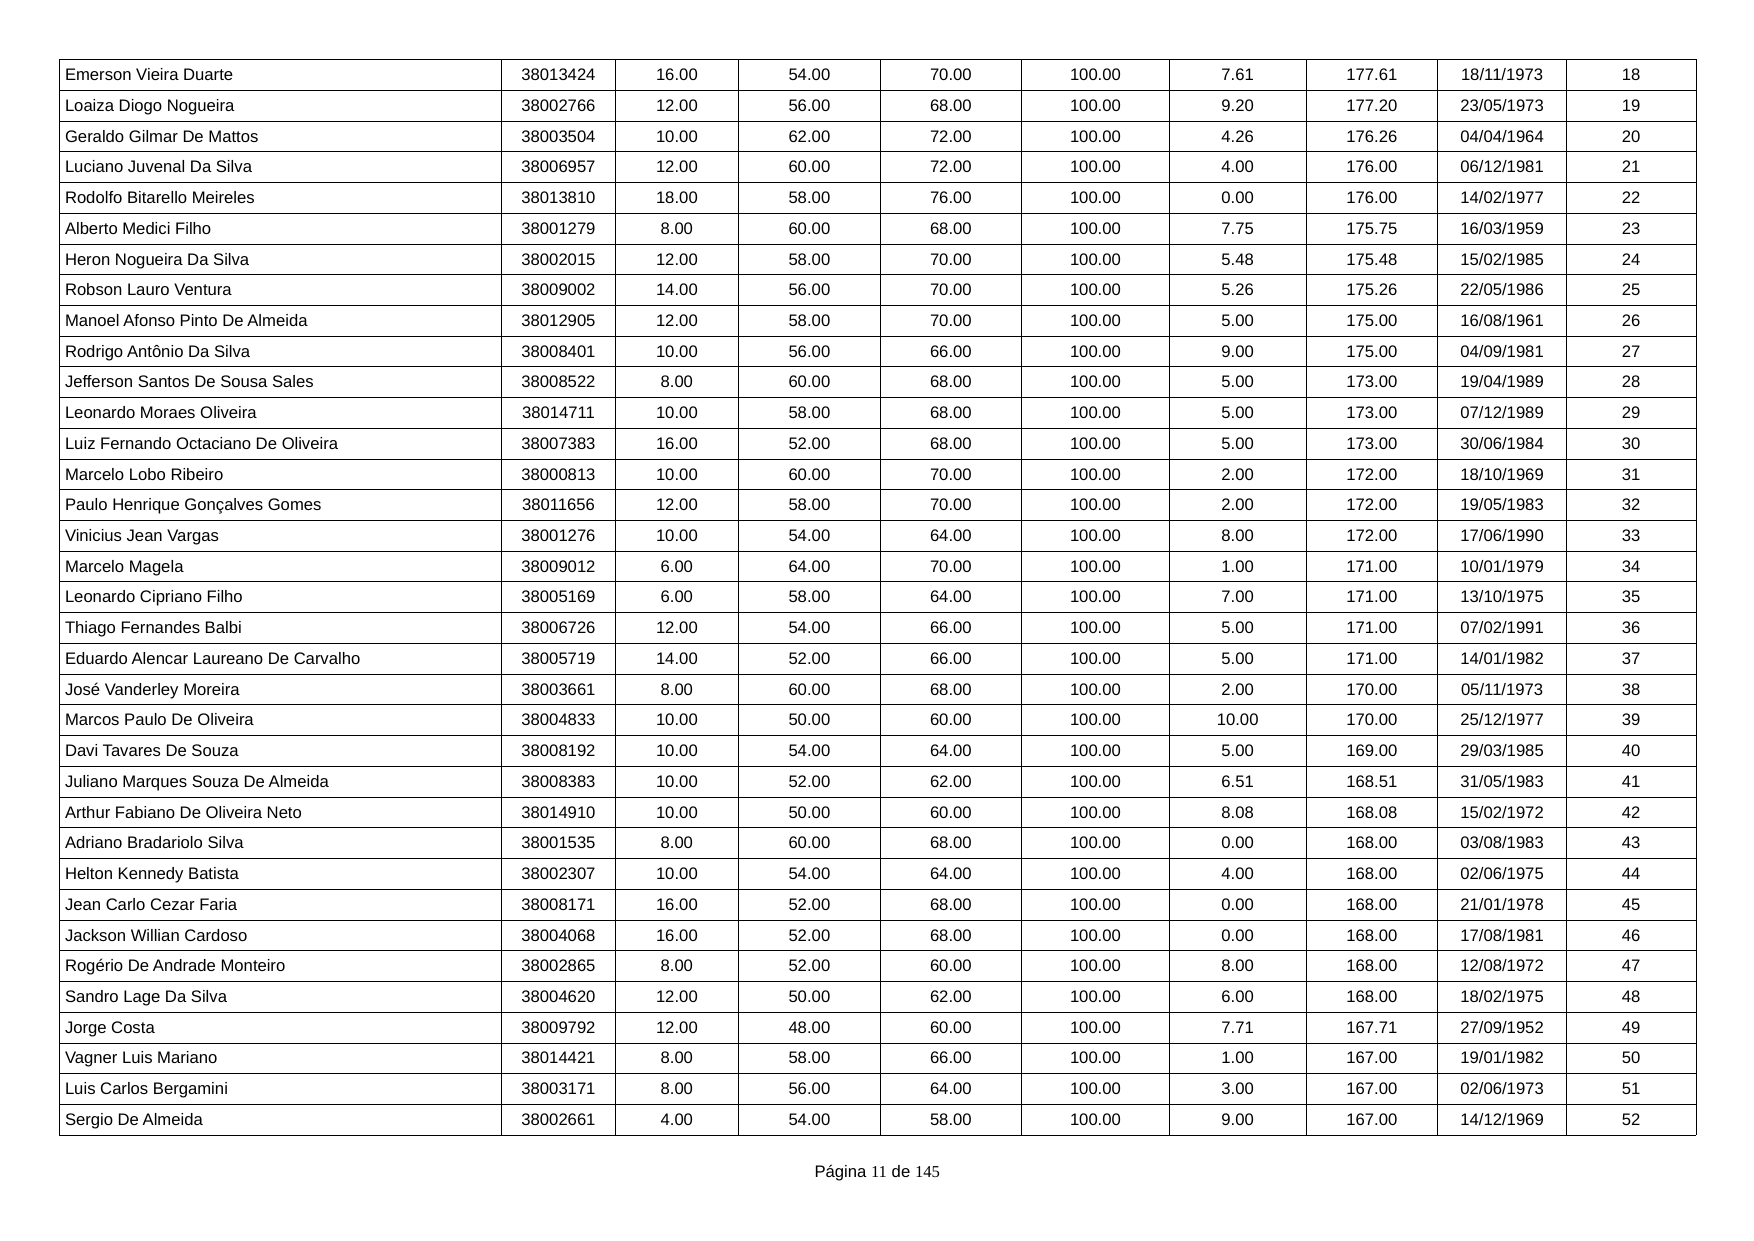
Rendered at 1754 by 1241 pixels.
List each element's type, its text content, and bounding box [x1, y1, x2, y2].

table_cell 72.00 [881, 152, 1021, 182]
table_cell 100.00 [1022, 1074, 1169, 1104]
table_cell 100.00 [1022, 337, 1169, 366]
table_cell 172.00 [1307, 490, 1437, 520]
table_cell 34 [1567, 552, 1696, 581]
table_cell 100.00 [1022, 152, 1169, 182]
table_cell 10.00 [616, 798, 738, 827]
table_cell 60.00 [739, 367, 880, 397]
table_cell 42 [1567, 798, 1696, 827]
table_cell 50 [1567, 1044, 1696, 1073]
table_cell 168.00 [1307, 890, 1437, 919]
table_cell 175.00 [1307, 337, 1437, 366]
table_cell 8.00 [1170, 521, 1306, 551]
table_cell 16.00 [616, 890, 738, 919]
table_cell 100.00 [1022, 921, 1169, 950]
table_cell 169.00 [1307, 736, 1437, 766]
table_cell Luis Carlos Bergamini [60, 1074, 501, 1104]
table_cell 27/09/1952 [1438, 1013, 1566, 1042]
table_cell 1.00 [1170, 1044, 1306, 1073]
table_cell 60.00 [881, 705, 1021, 735]
table_cell 176.00 [1307, 152, 1437, 182]
table_cell 64.00 [739, 552, 880, 581]
table_cell 167.71 [1307, 1013, 1437, 1042]
table_cell 168.00 [1307, 951, 1437, 981]
table_cell 52.00 [739, 767, 880, 797]
table_cell 100.00 [1022, 582, 1169, 612]
table_cell Marcelo Lobo Ribeiro [60, 460, 501, 489]
table_cell 100.00 [1022, 306, 1169, 336]
table_cell 9.00 [1170, 1105, 1306, 1134]
table_cell 100.00 [1022, 890, 1169, 919]
table_cell 56.00 [739, 275, 880, 305]
table_cell 17/06/1990 [1438, 521, 1566, 551]
table_cell 20 [1567, 122, 1696, 151]
table_cell 168.00 [1307, 921, 1437, 950]
table_cell 13/10/1975 [1438, 582, 1566, 612]
table_cell 175.00 [1307, 306, 1437, 336]
table_cell 100.00 [1022, 60, 1169, 90]
table_cell Geraldo Gilmar De Mattos [60, 122, 501, 151]
table_cell 100.00 [1022, 736, 1169, 766]
table_cell Adriano Bradariolo Silva [60, 828, 501, 858]
table_cell 10.00 [616, 521, 738, 551]
table_cell 54.00 [739, 521, 880, 551]
table_cell 8.00 [616, 1044, 738, 1073]
table_cell 38004833 [502, 705, 615, 735]
table_cell 38006957 [502, 152, 615, 182]
table_cell 23/05/1973 [1438, 91, 1566, 121]
table_cell 38003504 [502, 122, 615, 151]
table_cell 10.00 [616, 736, 738, 766]
table_cell 167.00 [1307, 1105, 1437, 1134]
table_cell 07/02/1991 [1438, 613, 1566, 643]
table_cell 10.00 [1170, 705, 1306, 735]
table_cell 38014711 [502, 398, 615, 428]
table_cell 6.00 [616, 582, 738, 612]
table_cell 38008383 [502, 767, 615, 797]
table_cell 12.00 [616, 245, 738, 274]
table_cell 6.00 [616, 552, 738, 581]
table_cell 100.00 [1022, 1044, 1169, 1073]
table_cell 38009002 [502, 275, 615, 305]
table_cell Sandro Lage Da Silva [60, 982, 501, 1012]
table_cell Vagner Luis Mariano [60, 1044, 501, 1073]
table_cell 19/04/1989 [1438, 367, 1566, 397]
table_cell 100.00 [1022, 552, 1169, 581]
table_cell 54.00 [739, 736, 880, 766]
table_cell 14/12/1969 [1438, 1105, 1566, 1134]
table_cell 177.61 [1307, 60, 1437, 90]
table_cell 45 [1567, 890, 1696, 919]
table_cell 38002865 [502, 951, 615, 981]
table_cell 38001279 [502, 214, 615, 243]
table_cell 46 [1567, 921, 1696, 950]
table_cell 100.00 [1022, 122, 1169, 151]
table_cell 100.00 [1022, 521, 1169, 551]
table_cell 31 [1567, 460, 1696, 489]
table_cell Rodolfo Bitarello Meireles [60, 183, 501, 213]
table_cell 100.00 [1022, 214, 1169, 243]
table_cell 1.00 [1170, 552, 1306, 581]
table_cell 173.00 [1307, 429, 1437, 458]
table_cell 64.00 [881, 859, 1021, 889]
table_cell 5.00 [1170, 644, 1306, 674]
table_cell 49 [1567, 1013, 1696, 1042]
table_cell José Vanderley Moreira [60, 675, 501, 704]
table_cell 28 [1567, 367, 1696, 397]
table_cell 76.00 [881, 183, 1021, 213]
table_cell 38008522 [502, 367, 615, 397]
table_cell 22/05/1986 [1438, 275, 1566, 305]
table_cell 38000813 [502, 460, 615, 489]
table_cell 38005169 [502, 582, 615, 612]
table_cell 06/12/1981 [1438, 152, 1566, 182]
table_cell 5.48 [1170, 245, 1306, 274]
table_cell 02/06/1975 [1438, 859, 1566, 889]
table_cell Jorge Costa [60, 1013, 501, 1042]
table_cell 170.00 [1307, 675, 1437, 704]
table_cell 10.00 [616, 122, 738, 151]
table_cell 54.00 [739, 613, 880, 643]
table_cell 18 [1567, 60, 1696, 90]
table_cell 68.00 [881, 91, 1021, 121]
table_cell 14/01/1982 [1438, 644, 1566, 674]
table_cell 171.00 [1307, 613, 1437, 643]
table_cell 8.08 [1170, 798, 1306, 827]
table_cell 68.00 [881, 675, 1021, 704]
table_cell 16/08/1961 [1438, 306, 1566, 336]
table_cell Rogério De Andrade Monteiro [60, 951, 501, 981]
table_cell 100.00 [1022, 183, 1169, 213]
table_cell 10.00 [616, 337, 738, 366]
table_cell 70.00 [881, 245, 1021, 274]
table_cell 100.00 [1022, 675, 1169, 704]
table_cell 4.00 [1170, 152, 1306, 182]
table_cell Vinicius Jean Vargas [60, 521, 501, 551]
table_cell 68.00 [881, 398, 1021, 428]
table_cell 23 [1567, 214, 1696, 243]
table_cell Paulo Henrique Gonçalves Gomes [60, 490, 501, 520]
table_cell 16.00 [616, 429, 738, 458]
table_cell 38009792 [502, 1013, 615, 1042]
table_cell Sergio De Almeida [60, 1105, 501, 1134]
table_cell 12.00 [616, 1013, 738, 1042]
table_cell 10.00 [616, 859, 738, 889]
table_cell 6.51 [1170, 767, 1306, 797]
table_cell 21/01/1978 [1438, 890, 1566, 919]
table_cell Manoel Afonso Pinto De Almeida [60, 306, 501, 336]
table_cell 50.00 [739, 798, 880, 827]
table_cell 38007383 [502, 429, 615, 458]
table_cell 38008171 [502, 890, 615, 919]
table_cell 38001535 [502, 828, 615, 858]
table_cell 19 [1567, 91, 1696, 121]
table_cell 58.00 [739, 582, 880, 612]
table_cell 19/05/1983 [1438, 490, 1566, 520]
table_cell 172.00 [1307, 460, 1437, 489]
table_cell 12.00 [616, 152, 738, 182]
table_cell 04/04/1964 [1438, 122, 1566, 151]
table_cell 100.00 [1022, 398, 1169, 428]
table_cell 48.00 [739, 1013, 880, 1042]
table_cell 175.75 [1307, 214, 1437, 243]
table_cell 100.00 [1022, 429, 1169, 458]
table_cell 38014421 [502, 1044, 615, 1073]
table_cell 54.00 [739, 1105, 880, 1134]
table_cell 38014910 [502, 798, 615, 827]
table_cell 70.00 [881, 60, 1021, 90]
table_cell 7.00 [1170, 582, 1306, 612]
table_cell 38004620 [502, 982, 615, 1012]
table_cell 18/10/1969 [1438, 460, 1566, 489]
table_cell 0.00 [1170, 890, 1306, 919]
table_cell 5.00 [1170, 429, 1306, 458]
table_cell 68.00 [881, 921, 1021, 950]
table_cell 100.00 [1022, 490, 1169, 520]
table_cell 9.00 [1170, 337, 1306, 366]
table_cell 7.75 [1170, 214, 1306, 243]
table_cell 170.00 [1307, 705, 1437, 735]
table_cell 12.00 [616, 613, 738, 643]
table_cell 64.00 [881, 521, 1021, 551]
table_cell Emerson Vieira Duarte [60, 60, 501, 90]
table_cell 38004068 [502, 921, 615, 950]
table_cell 29/03/1985 [1438, 736, 1566, 766]
table_cell 38002661 [502, 1105, 615, 1134]
table_cell 58.00 [739, 306, 880, 336]
table_cell Jean Carlo Cezar Faria [60, 890, 501, 919]
table_cell 17/08/1981 [1438, 921, 1566, 950]
table_cell 68.00 [881, 828, 1021, 858]
table_cell Leonardo Cipriano Filho [60, 582, 501, 612]
table_cell 68.00 [881, 214, 1021, 243]
table_cell 100.00 [1022, 982, 1169, 1012]
table_cell 52.00 [739, 921, 880, 950]
table_cell 70.00 [881, 552, 1021, 581]
table_cell Helton Kennedy Batista [60, 859, 501, 889]
table_cell 48 [1567, 982, 1696, 1012]
table_cell Marcelo Magela [60, 552, 501, 581]
table_cell 52.00 [739, 951, 880, 981]
table_cell 52.00 [739, 429, 880, 458]
table_cell 10/01/1979 [1438, 552, 1566, 581]
table_cell Leonardo Moraes Oliveira [60, 398, 501, 428]
table_cell 50.00 [739, 705, 880, 735]
table_cell 38002015 [502, 245, 615, 274]
table_cell Davi Tavares De Souza [60, 736, 501, 766]
table_cell 58.00 [881, 1105, 1021, 1134]
table_cell 37 [1567, 644, 1696, 674]
table_cell 24 [1567, 245, 1696, 274]
table_cell 58.00 [739, 245, 880, 274]
table_cell 64.00 [881, 736, 1021, 766]
table_cell 9.20 [1170, 91, 1306, 121]
table_cell 4.26 [1170, 122, 1306, 151]
table_cell 168.00 [1307, 982, 1437, 1012]
table_cell 68.00 [881, 429, 1021, 458]
table_cell 6.00 [1170, 982, 1306, 1012]
table_cell 8.00 [616, 675, 738, 704]
table_cell 7.71 [1170, 1013, 1306, 1042]
table_cell 38003661 [502, 675, 615, 704]
table_cell Luiz Fernando Octaciano De Oliveira [60, 429, 501, 458]
table_cell 7.61 [1170, 60, 1306, 90]
table_cell 100.00 [1022, 798, 1169, 827]
table_cell 38006726 [502, 613, 615, 643]
table_cell 173.00 [1307, 398, 1437, 428]
table_cell Jefferson Santos De Sousa Sales [60, 367, 501, 397]
table_cell 41 [1567, 767, 1696, 797]
table_cell 171.00 [1307, 552, 1437, 581]
table_cell 172.00 [1307, 521, 1437, 551]
table_cell 173.00 [1307, 367, 1437, 397]
table_cell 07/12/1989 [1438, 398, 1566, 428]
table_cell 5.00 [1170, 398, 1306, 428]
table_cell 168.51 [1307, 767, 1437, 797]
table_cell 58.00 [739, 183, 880, 213]
table_cell 171.00 [1307, 582, 1437, 612]
table_cell 62.00 [739, 122, 880, 151]
table_cell 100.00 [1022, 613, 1169, 643]
table_cell 167.00 [1307, 1074, 1437, 1104]
table_cell 12/08/1972 [1438, 951, 1566, 981]
table_cell 12.00 [616, 490, 738, 520]
table_cell 2.00 [1170, 675, 1306, 704]
table_cell 10.00 [616, 705, 738, 735]
table_cell 62.00 [881, 982, 1021, 1012]
table_cell 0.00 [1170, 921, 1306, 950]
table_cell 0.00 [1170, 183, 1306, 213]
table_cell 27 [1567, 337, 1696, 366]
table_cell 171.00 [1307, 644, 1437, 674]
table_cell 52.00 [739, 644, 880, 674]
table_cell 58.00 [739, 398, 880, 428]
table_cell 60.00 [739, 675, 880, 704]
table_cell 38 [1567, 675, 1696, 704]
table_cell 56.00 [739, 91, 880, 121]
table_cell 47 [1567, 951, 1696, 981]
table_cell 100.00 [1022, 245, 1169, 274]
table_cell 10.00 [616, 767, 738, 797]
table_cell 35 [1567, 582, 1696, 612]
table_cell 100.00 [1022, 767, 1169, 797]
table_cell 66.00 [881, 337, 1021, 366]
table_cell 100.00 [1022, 367, 1169, 397]
table_cell 64.00 [881, 1074, 1021, 1104]
table_cell 18/11/1973 [1438, 60, 1566, 90]
table_cell 22 [1567, 183, 1696, 213]
table_cell Arthur Fabiano De Oliveira Neto [60, 798, 501, 827]
table_cell 62.00 [881, 767, 1021, 797]
table_cell Rodrigo Antônio Da Silva [60, 337, 501, 366]
table_cell 38008192 [502, 736, 615, 766]
table_cell 38011656 [502, 490, 615, 520]
table_cell 100.00 [1022, 705, 1169, 735]
table_cell 29 [1567, 398, 1696, 428]
table_cell 21 [1567, 152, 1696, 182]
table_cell 5.00 [1170, 613, 1306, 643]
table_cell 25/12/1977 [1438, 705, 1566, 735]
table_cell Heron Nogueira Da Silva [60, 245, 501, 274]
table_cell 176.00 [1307, 183, 1437, 213]
table_cell 38013810 [502, 183, 615, 213]
table_cell Loaiza Diogo Nogueira [60, 91, 501, 121]
table_cell 100.00 [1022, 91, 1169, 121]
table_cell Marcos Paulo De Oliveira [60, 705, 501, 735]
table_cell 175.26 [1307, 275, 1437, 305]
table_cell 70.00 [881, 275, 1021, 305]
table_cell 100.00 [1022, 951, 1169, 981]
table_cell 05/11/1973 [1438, 675, 1566, 704]
table_cell 60.00 [739, 460, 880, 489]
table_cell 38003171 [502, 1074, 615, 1104]
table_cell 4.00 [616, 1105, 738, 1134]
table_cell 38002307 [502, 859, 615, 889]
table_cell 15/02/1985 [1438, 245, 1566, 274]
table_cell 168.00 [1307, 828, 1437, 858]
table_cell 8.00 [616, 367, 738, 397]
table_cell 100.00 [1022, 1013, 1169, 1042]
table_cell 16/03/1959 [1438, 214, 1566, 243]
table_cell 60.00 [881, 798, 1021, 827]
table_cell 30 [1567, 429, 1696, 458]
table_cell 38009012 [502, 552, 615, 581]
table_cell 56.00 [739, 337, 880, 366]
table_cell 10.00 [616, 398, 738, 428]
table_cell 12.00 [616, 91, 738, 121]
table_cell 100.00 [1022, 460, 1169, 489]
table_cell 3.00 [1170, 1074, 1306, 1104]
table_cell 58.00 [739, 490, 880, 520]
table_cell 14.00 [616, 644, 738, 674]
table_cell 03/08/1983 [1438, 828, 1566, 858]
table_cell 60.00 [881, 1013, 1021, 1042]
table_cell 38013424 [502, 60, 615, 90]
table_cell 0.00 [1170, 828, 1306, 858]
table_cell 32 [1567, 490, 1696, 520]
table_cell 8.00 [616, 214, 738, 243]
table_cell 70.00 [881, 490, 1021, 520]
table_cell 70.00 [881, 306, 1021, 336]
table_cell 15/02/1972 [1438, 798, 1566, 827]
table_cell 66.00 [881, 613, 1021, 643]
table_cell 52.00 [739, 890, 880, 919]
table_cell Alberto Medici Filho [60, 214, 501, 243]
table_cell 12.00 [616, 982, 738, 1012]
table_cell 44 [1567, 859, 1696, 889]
table_cell 176.26 [1307, 122, 1437, 151]
table_cell 100.00 [1022, 859, 1169, 889]
table_cell Juliano Marques Souza De Almeida [60, 767, 501, 797]
table_cell 4.00 [1170, 859, 1306, 889]
table_cell 54.00 [739, 859, 880, 889]
table_cell 54.00 [739, 60, 880, 90]
table_cell 100.00 [1022, 644, 1169, 674]
table_cell 5.00 [1170, 736, 1306, 766]
table_cell 100.00 [1022, 275, 1169, 305]
table_cell Luciano Juvenal Da Silva [60, 152, 501, 182]
table_cell Jackson Willian Cardoso [60, 921, 501, 950]
table_cell 16.00 [616, 60, 738, 90]
table_cell 19/01/1982 [1438, 1044, 1566, 1073]
table_cell 177.20 [1307, 91, 1437, 121]
table_cell 68.00 [881, 367, 1021, 397]
table_cell 38012905 [502, 306, 615, 336]
table_cell 12.00 [616, 306, 738, 336]
table_cell 2.00 [1170, 460, 1306, 489]
table_cell 8.00 [616, 828, 738, 858]
table_cell 51 [1567, 1074, 1696, 1104]
table_cell 18/02/1975 [1438, 982, 1566, 1012]
table_cell 38002766 [502, 91, 615, 121]
table_cell 66.00 [881, 644, 1021, 674]
table_cell 60.00 [739, 152, 880, 182]
table_cell 64.00 [881, 582, 1021, 612]
table_cell 10.00 [616, 460, 738, 489]
table_cell 8.00 [616, 951, 738, 981]
table_cell 60.00 [739, 214, 880, 243]
table_cell 60.00 [881, 951, 1021, 981]
table_cell 168.08 [1307, 798, 1437, 827]
table_cell 38005719 [502, 644, 615, 674]
table_cell 8.00 [616, 1074, 738, 1104]
table_cell 175.48 [1307, 245, 1437, 274]
table_cell 58.00 [739, 1044, 880, 1073]
table_cell 70.00 [881, 460, 1021, 489]
table_cell 14.00 [616, 275, 738, 305]
table_cell 30/06/1984 [1438, 429, 1566, 458]
table_cell 14/02/1977 [1438, 183, 1566, 213]
table_cell 43 [1567, 828, 1696, 858]
table_cell 66.00 [881, 1044, 1021, 1073]
table_cell 18.00 [616, 183, 738, 213]
table_cell 68.00 [881, 890, 1021, 919]
table_cell 40 [1567, 736, 1696, 766]
table_cell 5.00 [1170, 367, 1306, 397]
table_cell 8.00 [1170, 951, 1306, 981]
table_cell 38001276 [502, 521, 615, 551]
table_cell 2.00 [1170, 490, 1306, 520]
table_cell Robson Lauro Ventura [60, 275, 501, 305]
table_cell 25 [1567, 275, 1696, 305]
table_cell 56.00 [739, 1074, 880, 1104]
table_cell 100.00 [1022, 828, 1169, 858]
table_cell 33 [1567, 521, 1696, 551]
table_cell 04/09/1981 [1438, 337, 1566, 366]
table_cell 31/05/1983 [1438, 767, 1566, 797]
table_cell 02/06/1973 [1438, 1074, 1566, 1104]
table_cell 72.00 [881, 122, 1021, 151]
table_cell 26 [1567, 306, 1696, 336]
table_cell 38008401 [502, 337, 615, 366]
table_cell Eduardo Alencar Laureano De Carvalho [60, 644, 501, 674]
table_cell 100.00 [1022, 1105, 1169, 1134]
table_cell 60.00 [739, 828, 880, 858]
table_cell 16.00 [616, 921, 738, 950]
table_cell 5.26 [1170, 275, 1306, 305]
table_cell 167.00 [1307, 1044, 1437, 1073]
table_cell 168.00 [1307, 859, 1437, 889]
table_cell 39 [1567, 705, 1696, 735]
table_cell 52 [1567, 1105, 1696, 1134]
table_cell 50.00 [739, 982, 880, 1012]
table_cell 5.00 [1170, 306, 1306, 336]
table_cell Thiago Fernandes Balbi [60, 613, 501, 643]
table_cell 36 [1567, 613, 1696, 643]
